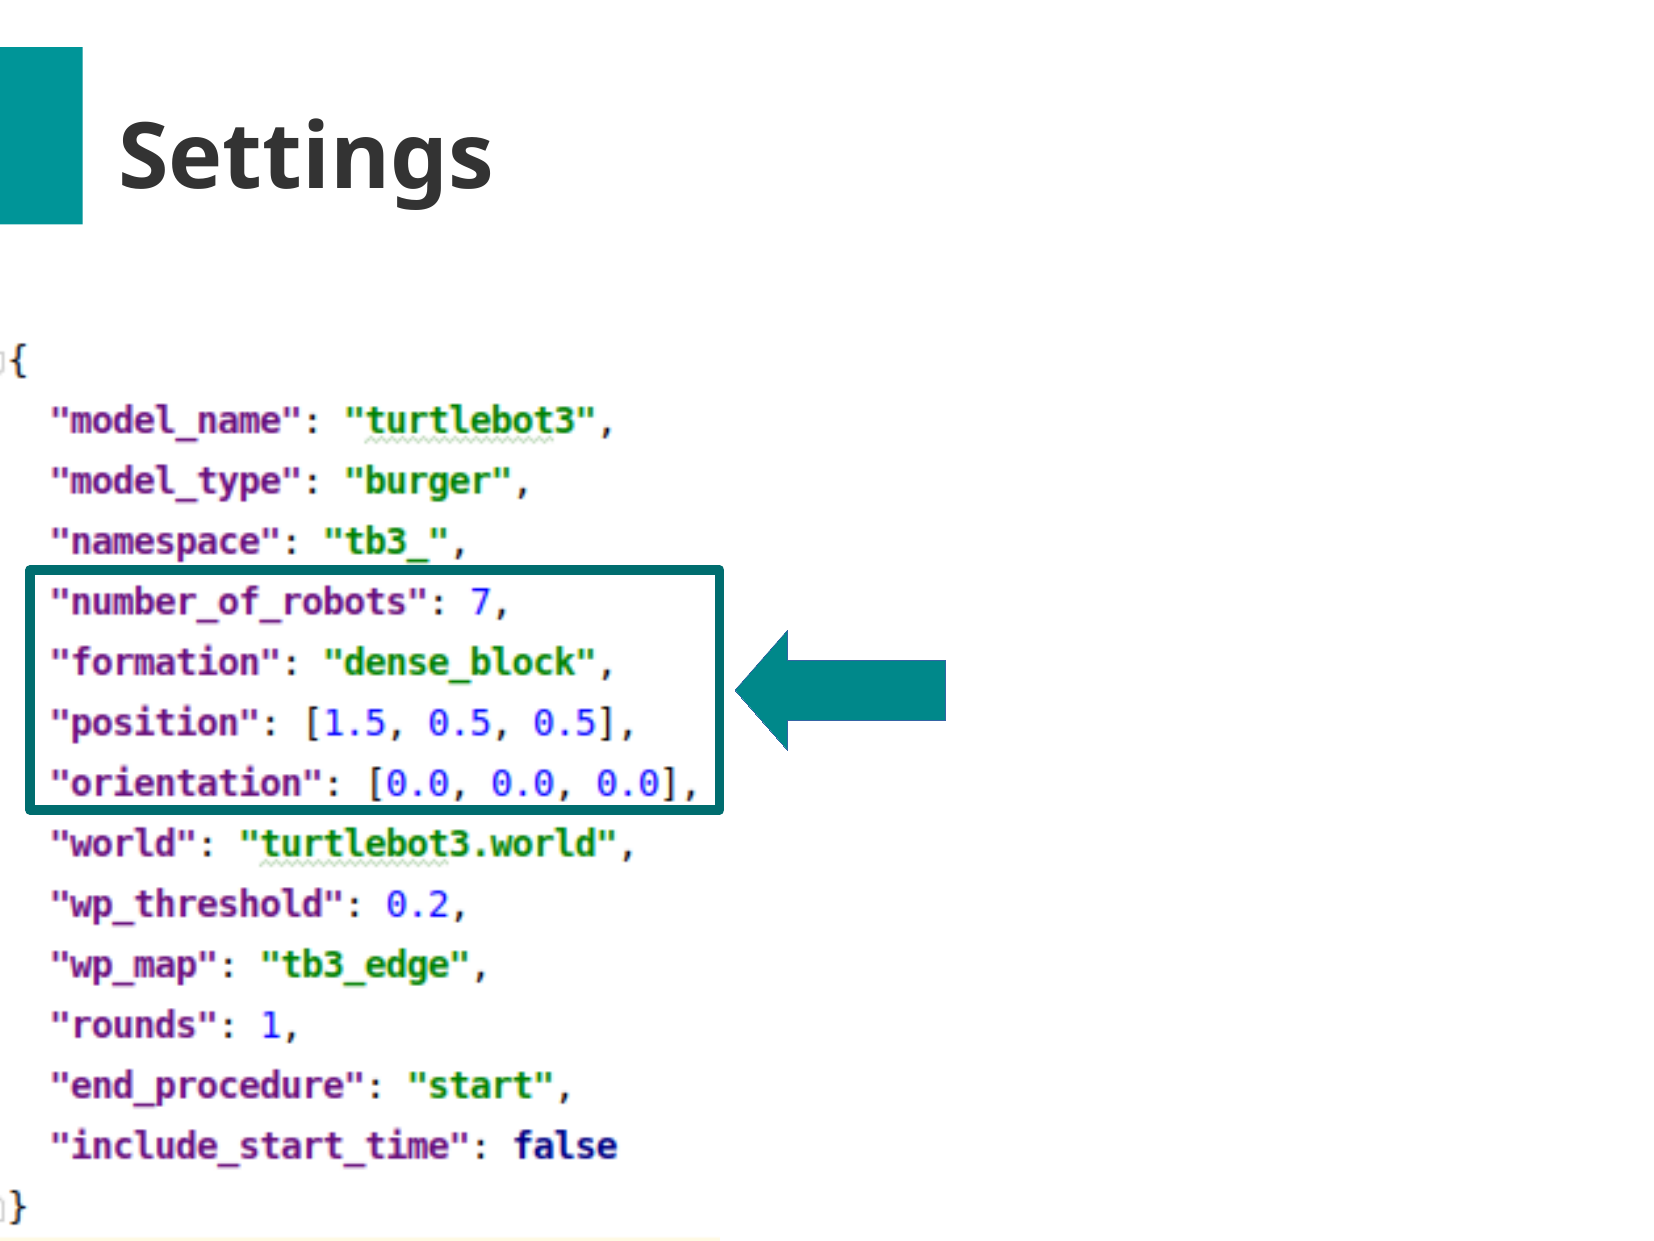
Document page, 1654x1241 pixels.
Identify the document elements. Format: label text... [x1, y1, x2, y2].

title Settings [118, 49, 1571, 257]
text_box [735, 630, 946, 751]
picture [0, 334, 720, 1241]
picture [35, 575, 715, 805]
